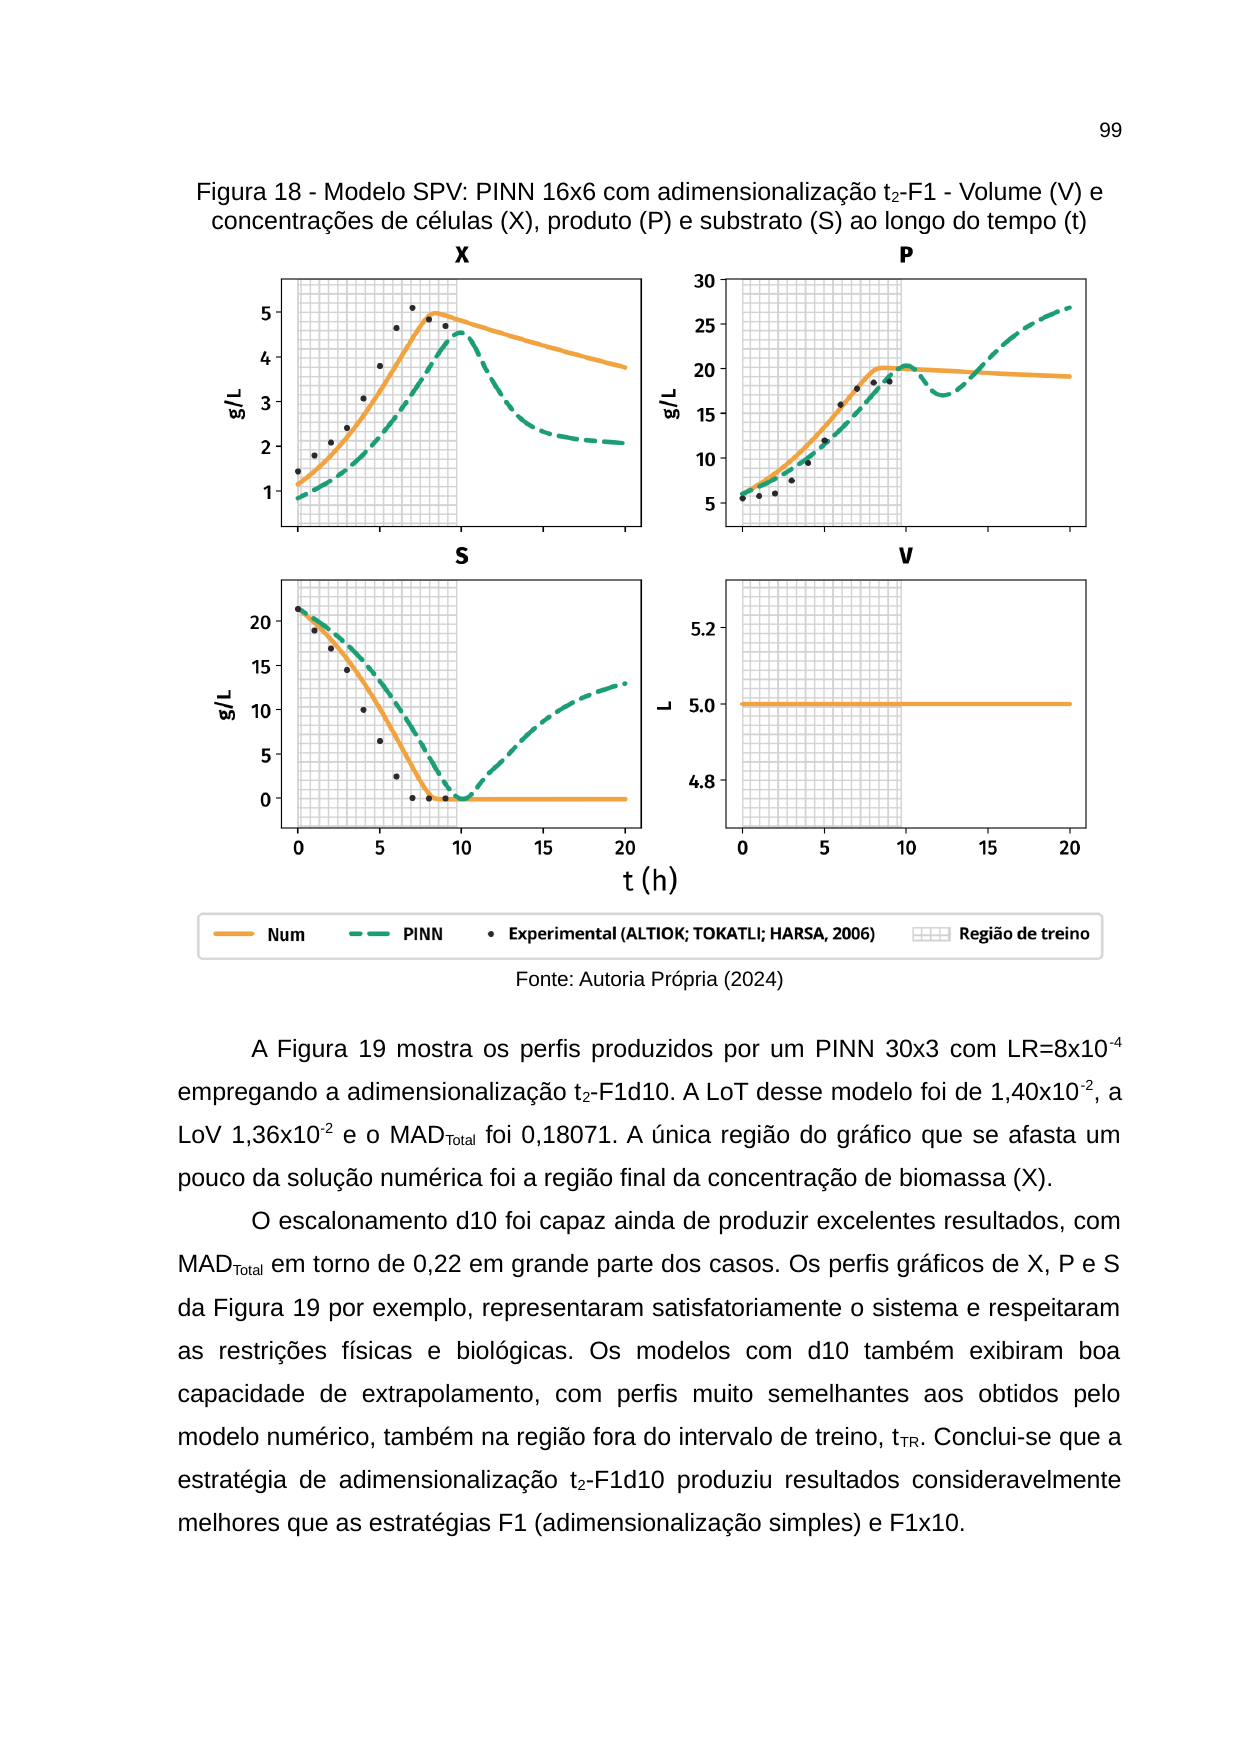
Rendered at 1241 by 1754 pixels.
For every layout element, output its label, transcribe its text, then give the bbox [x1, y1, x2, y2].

picture [177, 234, 1123, 967]
text Figura 18 - Modelo SPV: PINN 16x6 com adimensionalização t2-F1 - Volume (V) e concentrações de células (X), produto (P) e substrato (S) ao longo do tempo (t) [177, 177, 1122, 234]
text O escalonamento d10 foi capaz ainda de produzir excelentes resultados, com MADTotal em torno de 0,22 em grande parte dos casos. Os perfis gráficos de X, P e S da Figura 19 por exemplo, representaram satisfatoriamente o sistema e respeitaram as restrições físicas e biológicas. Os modelos com d10 também exibiram boa capacidade de extrapolamento, com perfis muito semelhantes aos obtidos pelo modelo numérico, também na região fora do intervalo de treino, tTR. Conclui-se que a estratégia de adimensionalização t2-F1d10 produziu resultados consideravelmente melhores que as estratégias F1 (adimensionalização simples) e F1x10. [177, 1206, 1122, 1537]
text A Figura 19 mostra os perfis produzidos por um PINN 30x3 com LR=8x10-4 empregando a adimensionalização t2-F1d10. A LoT desse modelo foi de 1,40x10-2, a LoV 1,36x10-2 e o MADTotal foi 0,18071. A única região do gráfico que se afasta um pouco da solução numérica foi a região final da concentração de biomassa (X). [177, 1034, 1122, 1192]
text Fonte: Autoria Própria (2024) [177, 967, 1122, 991]
